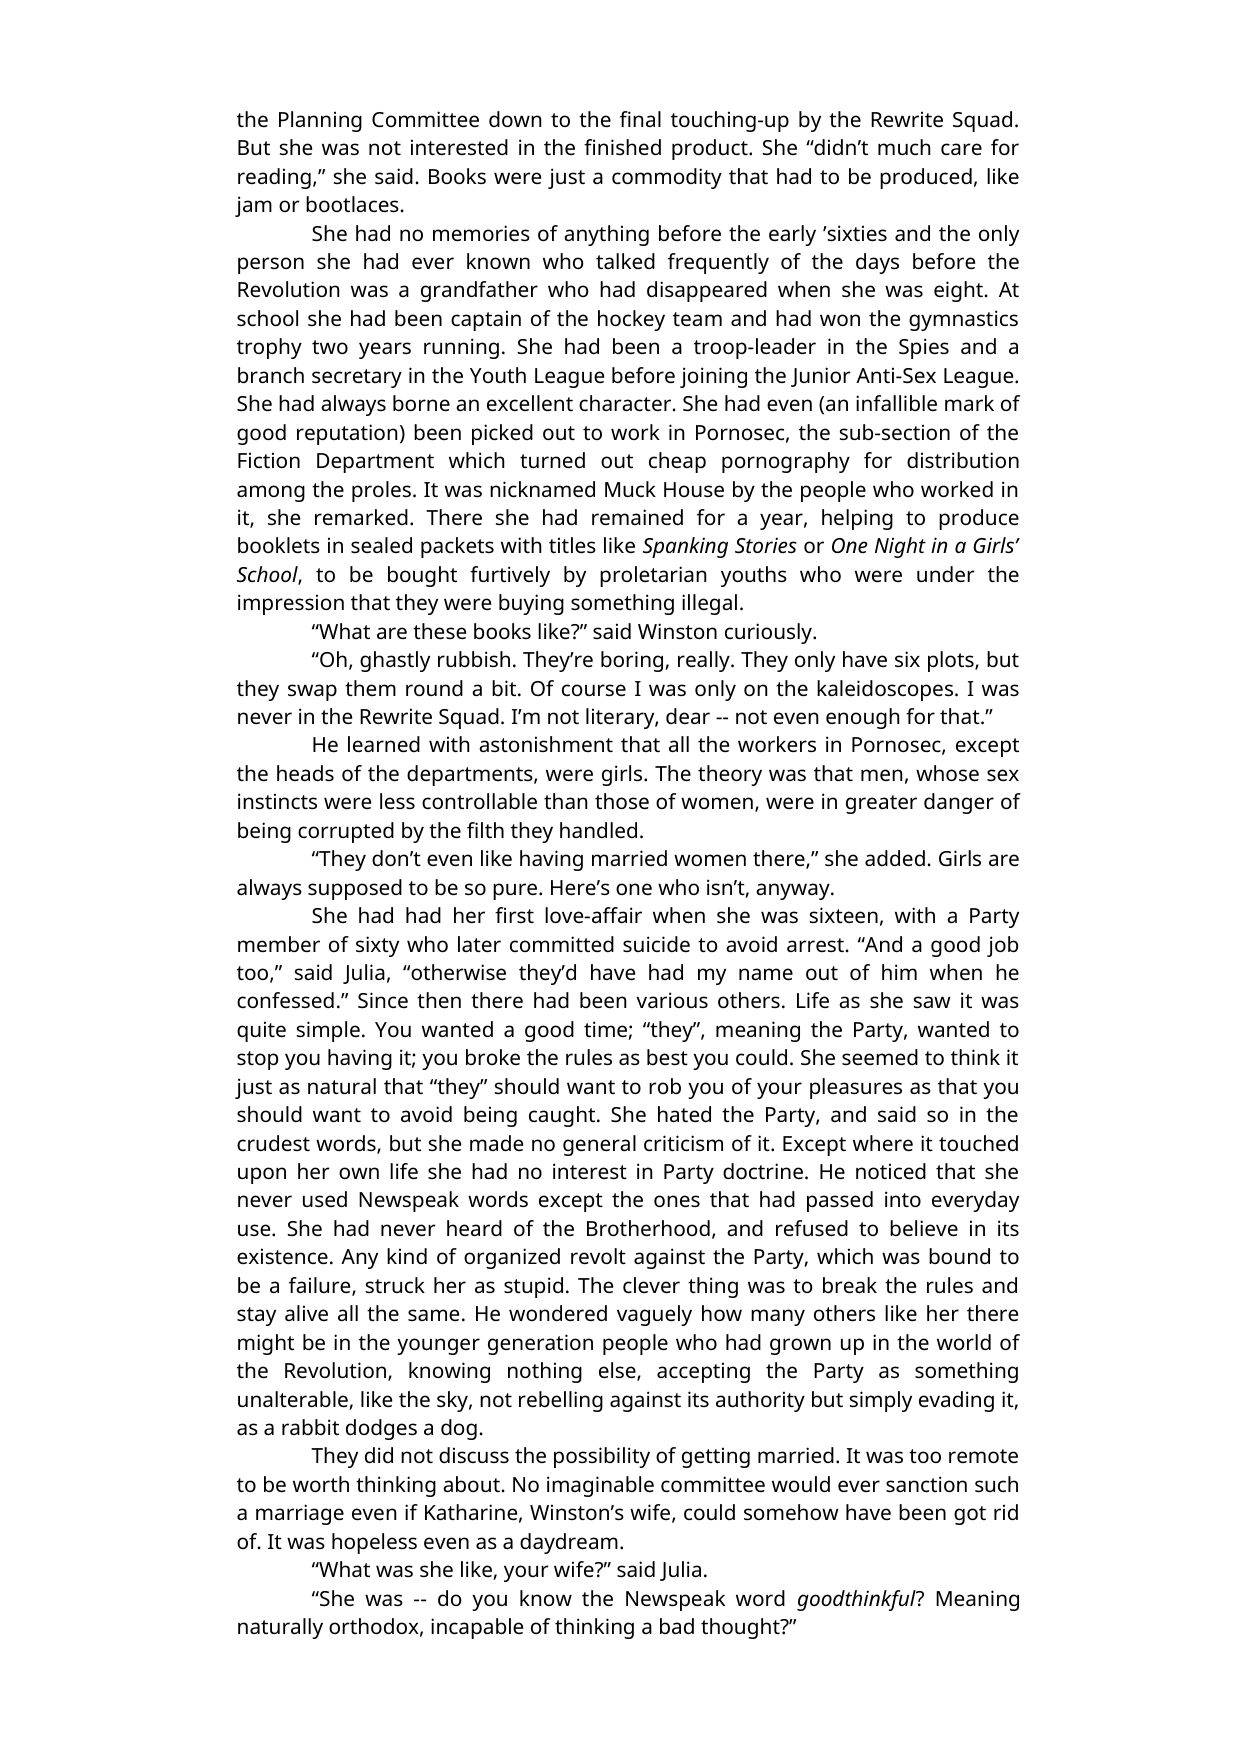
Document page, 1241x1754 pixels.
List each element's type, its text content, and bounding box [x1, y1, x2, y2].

text They did not discuss the possibility of getting married. It was too remote to be worth thinking about. No imaginable committee would ever sanction such a marriage even if Katharine, Winston’s wife, could somehow have been got rid of. It was hopeless even as a daydream. [236, 1442, 1021, 1555]
text He learned with astonishment that all the workers in Pornosec, except the heads of the departments, were girls. The theory was that men, whose sex instincts were less controllable than those of women, were in greater danger of being corrupted by the filth they handled. [236, 731, 1021, 844]
text She had had her first love-affair when she was sixteen, with a Party member of sixty who later committed suicide to avoid arrest. “And a good job too,” said Julia, “otherwise they’d have had my name out of him when he confessed.” Since then there had been various others. Life as she saw it was quite simple. You wanted a good time; “they”, meaning the Party, wanted to stop you having it; you broke the rules as best you could. She seemed to think it just as natural that “they” should want to rob you of your pleasures as that you should want to avoid being caught. She hated the Party, and said so in the crudest words, but she made no general criticism of it. Except where it touched upon her own life she had no interest in Party doctrine. He noticed that she never used Newspeak words except the ones that had passed into everyday use. She had never heard of the Brotherhood, and refused to believe in its existence. Any kind of organized revolt against the Party, which was bound to be a failure, struck her as stupid. The clever thing was to break the rules and stay alive all the same. He wondered vaguely how many others like her there might be in the younger generation people who had grown up in the world of the Revolution, knowing nothing else, accepting the Party as something unalterable, like the sky, not rebelling against its authority but simply evading it, as a rabbit dodges a dog. [236, 901, 1021, 1442]
text the Planning Committee down to the final touching-up by the Rewrite Squad. But she was not interested in the finished product. She “didn’t much care for reading,” she said. Books were just a commodity that had to be produced, like jam or bootlaces. [236, 105, 1021, 219]
text “What are these books like?” said Winston curiously. [236, 617, 1021, 645]
text “They don’t even like having married women there,” she added. Girls are always supposed to be so pure. Here’s one who isn’t, anyway. [236, 844, 1021, 901]
text “She was -- do you know the Newspeak word goodthinkful? Meaning naturally orthodox, incapable of thinking a bad thought?” [236, 1584, 1021, 1641]
text “Oh, ghastly rubbish. They’re boring, really. They only have six plots, but they swap them round a bit. Of course I was only on the kaleidoscopes. I was never in the Rewrite Squad. I’m not literary, dear -- not even enough for that.” [236, 645, 1021, 731]
text She had no memories of anything before the early ’sixties and the only person she had ever known who talked frequently of the days before the Revolution was a grandfather who had disappeared when she was eight. At school she had been captain of the hockey team and had won the gymnastics trophy two years running. She had been a troop-leader in the Spies and a branch secretary in the Youth League before joining the Junior Anti-Sex League. She had always borne an excellent character. She had even (an infallible mark of good reputation) been picked out to work in Pornosec, the sub-section of the Fiction Department which turned out cheap pornography for distribution among the proles. It was nicknamed Muck House by the people who worked in it, she remarked. There she had remained for a year, helping to produce booklets in sealed packets with titles like Spanking Stories or One Night in a Girls’ School, to be bought furtively by proletarian youths who were under the impression that they were buying something illegal. [236, 219, 1021, 617]
text “What was she like, your wife?” said Julia. [236, 1555, 1021, 1584]
